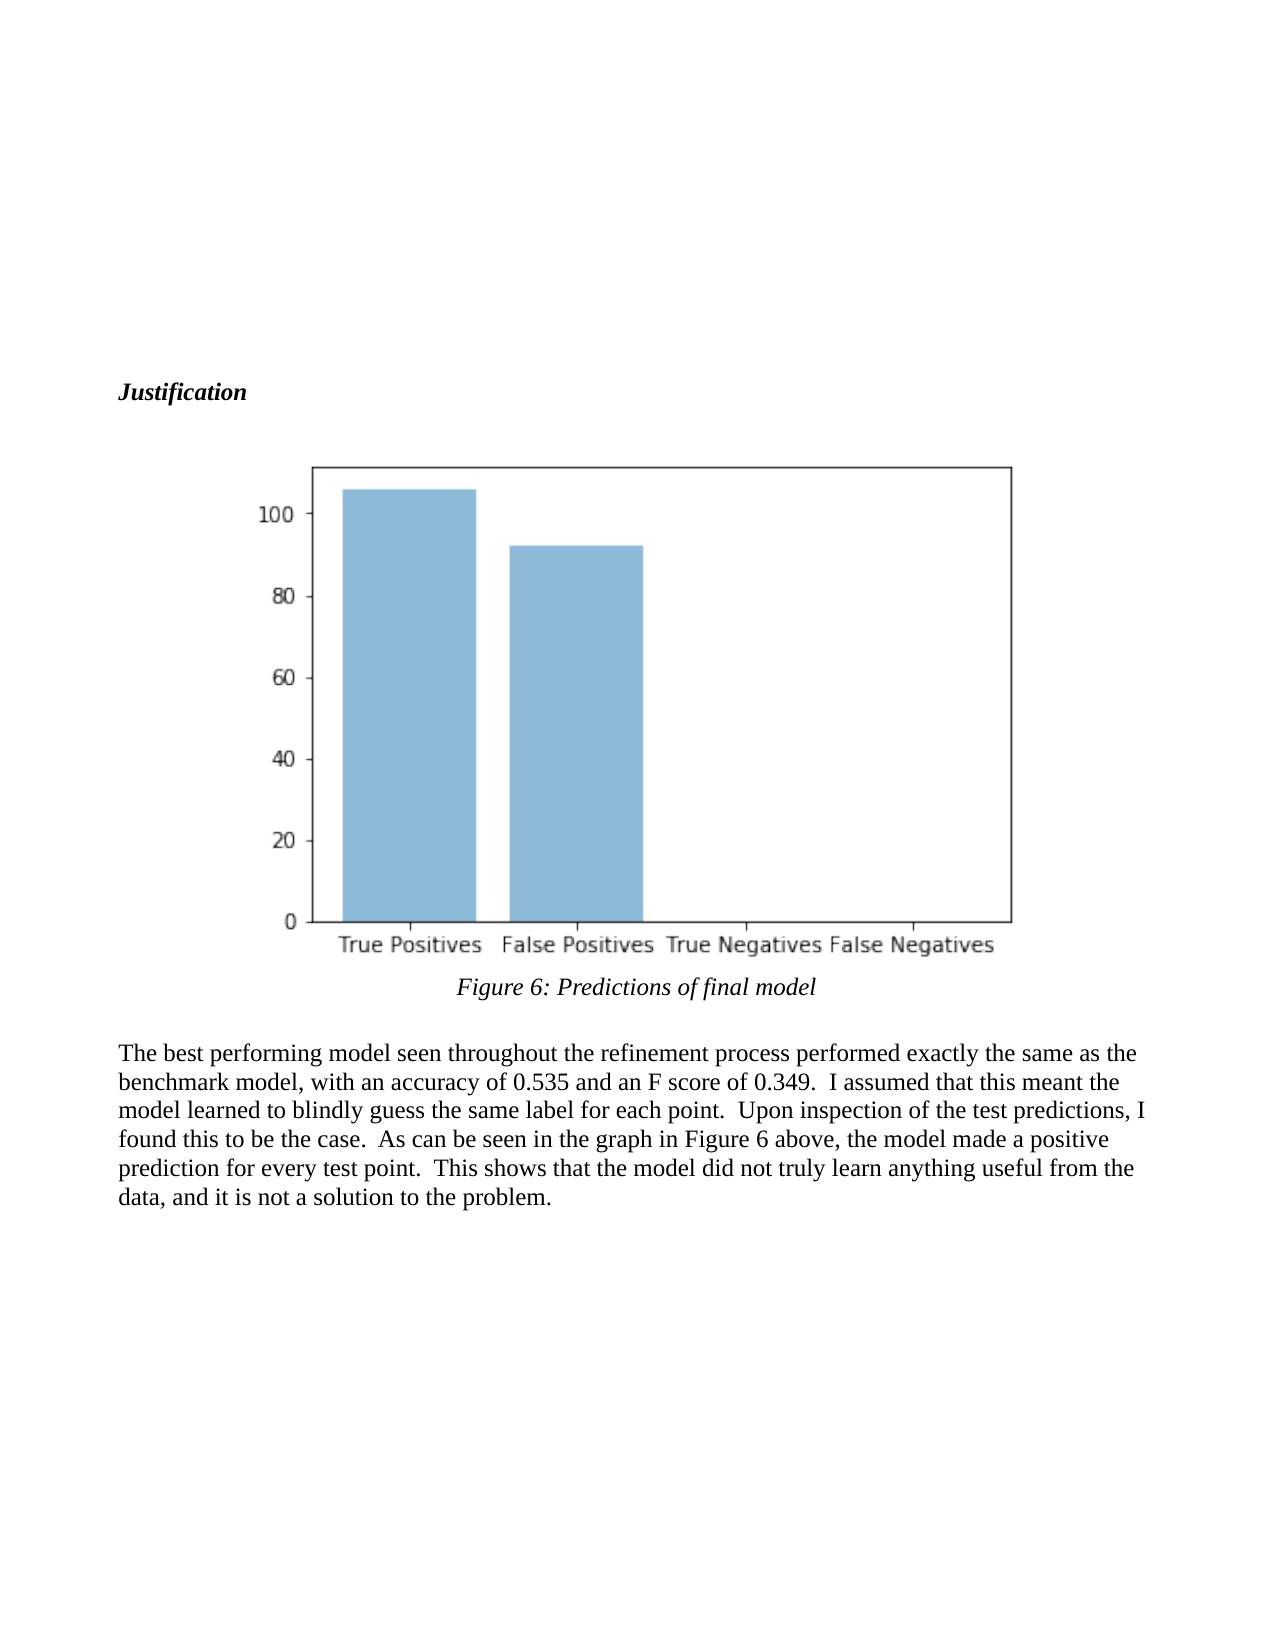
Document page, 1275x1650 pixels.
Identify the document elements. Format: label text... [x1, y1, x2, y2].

picture [243, 446, 1032, 972]
text Figure 6: Predictions of final model [244, 972, 1031, 1001]
text Justification [118, 377, 1157, 406]
text The best performing model seen throughout the refinement process performed exactly the same as the benchmark model, with an accuracy of 0.535 and an F score of 0.349. I assumed that this meant the model learned to blindly guess the same label for each point. Upon inspection of the test predictions, I found this to be the case. As can be seen in the graph in Figure 6 above, the model made a positive prediction for every test point. This shows that the model did not truly learn anything useful from the data, and it is not a solution to the problem. [118, 1038, 1157, 1211]
